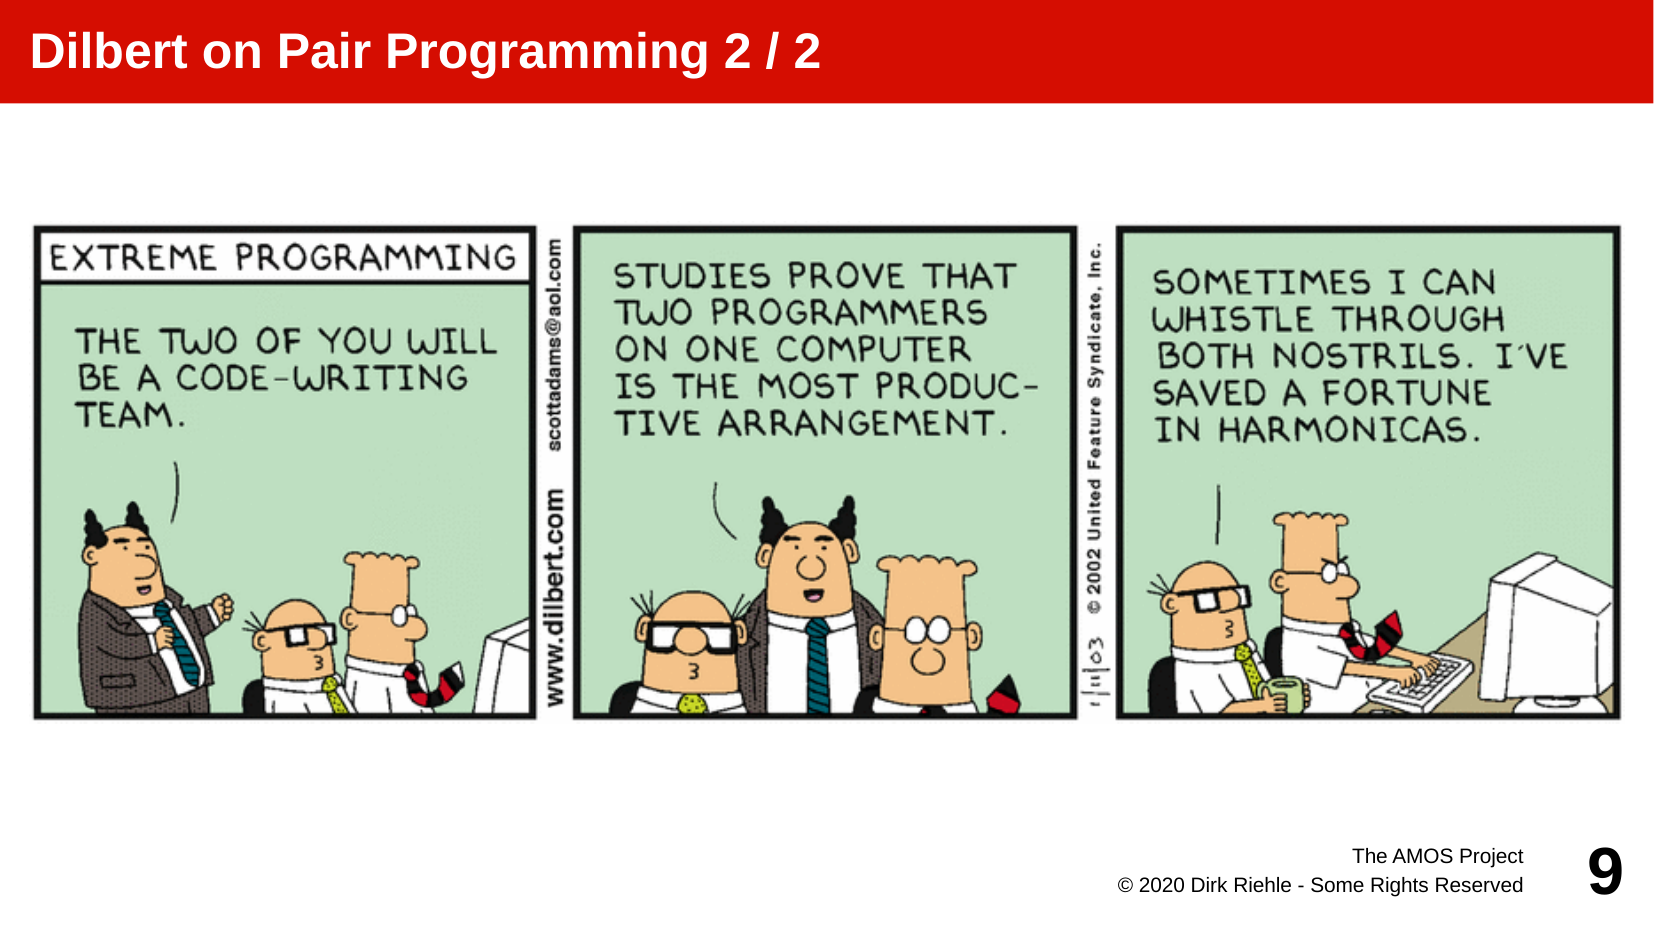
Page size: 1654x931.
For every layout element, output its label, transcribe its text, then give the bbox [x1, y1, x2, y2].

picture [29, 132, 1625, 812]
title Dilbert on Pair Programming 2 / 2 [0, 0, 1654, 104]
